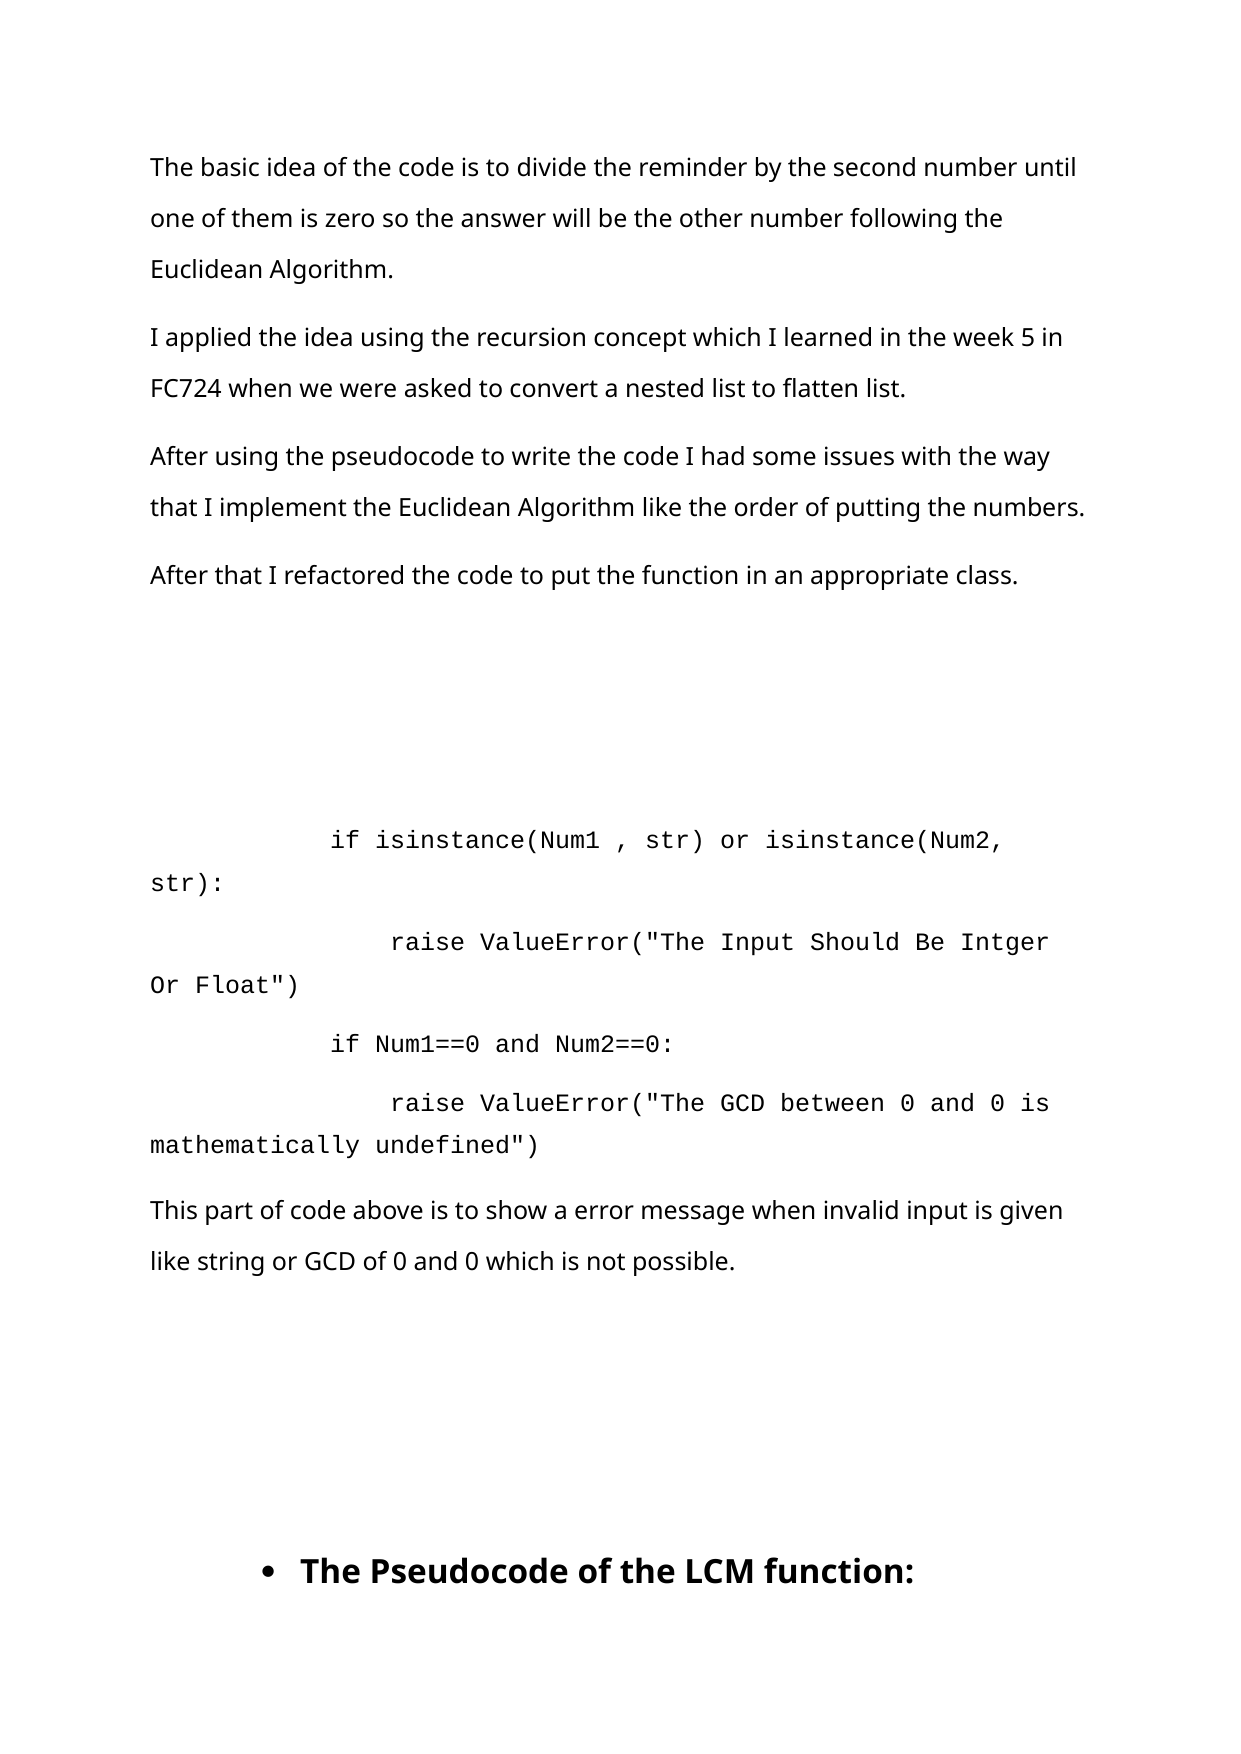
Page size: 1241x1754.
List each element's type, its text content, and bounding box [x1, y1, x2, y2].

text After that I refactored the code to put the function in an appropriate class. [150, 557, 1090, 591]
text After using the pseudocode to write the code I had some issues with the way that I implement the Euclidean Algorithm like the order of putting the numbers. [150, 438, 1090, 524]
text I applied the idea using the recursion concept which I learned in the week 5 in FC724 when we were asked to convert a nested list to flatten list. [150, 320, 1090, 405]
text This part of code above is to show a error message when invalid input is given like string or GCD of 0 and 0 which is not possible. [150, 1192, 1090, 1277]
text if isinstance(Num1 , str) or isinstance(Num2, str): [150, 828, 1090, 899]
text if Num1==0 and Num2==0: [150, 1031, 1090, 1060]
list The Pseudocode of the LCM function: [262, 1548, 1090, 1593]
text raise ValueError("The Input Should Be Intger Or Float") [150, 930, 1090, 1001]
text The basic idea of the code is to divide the reminder by the second number until one of them is zero so the answer will be the other number following the Euclidean Algorithm. [150, 150, 1090, 286]
text raise ValueError("The GCD between 0 and 0 is mathematically undefined") [150, 1091, 1090, 1161]
